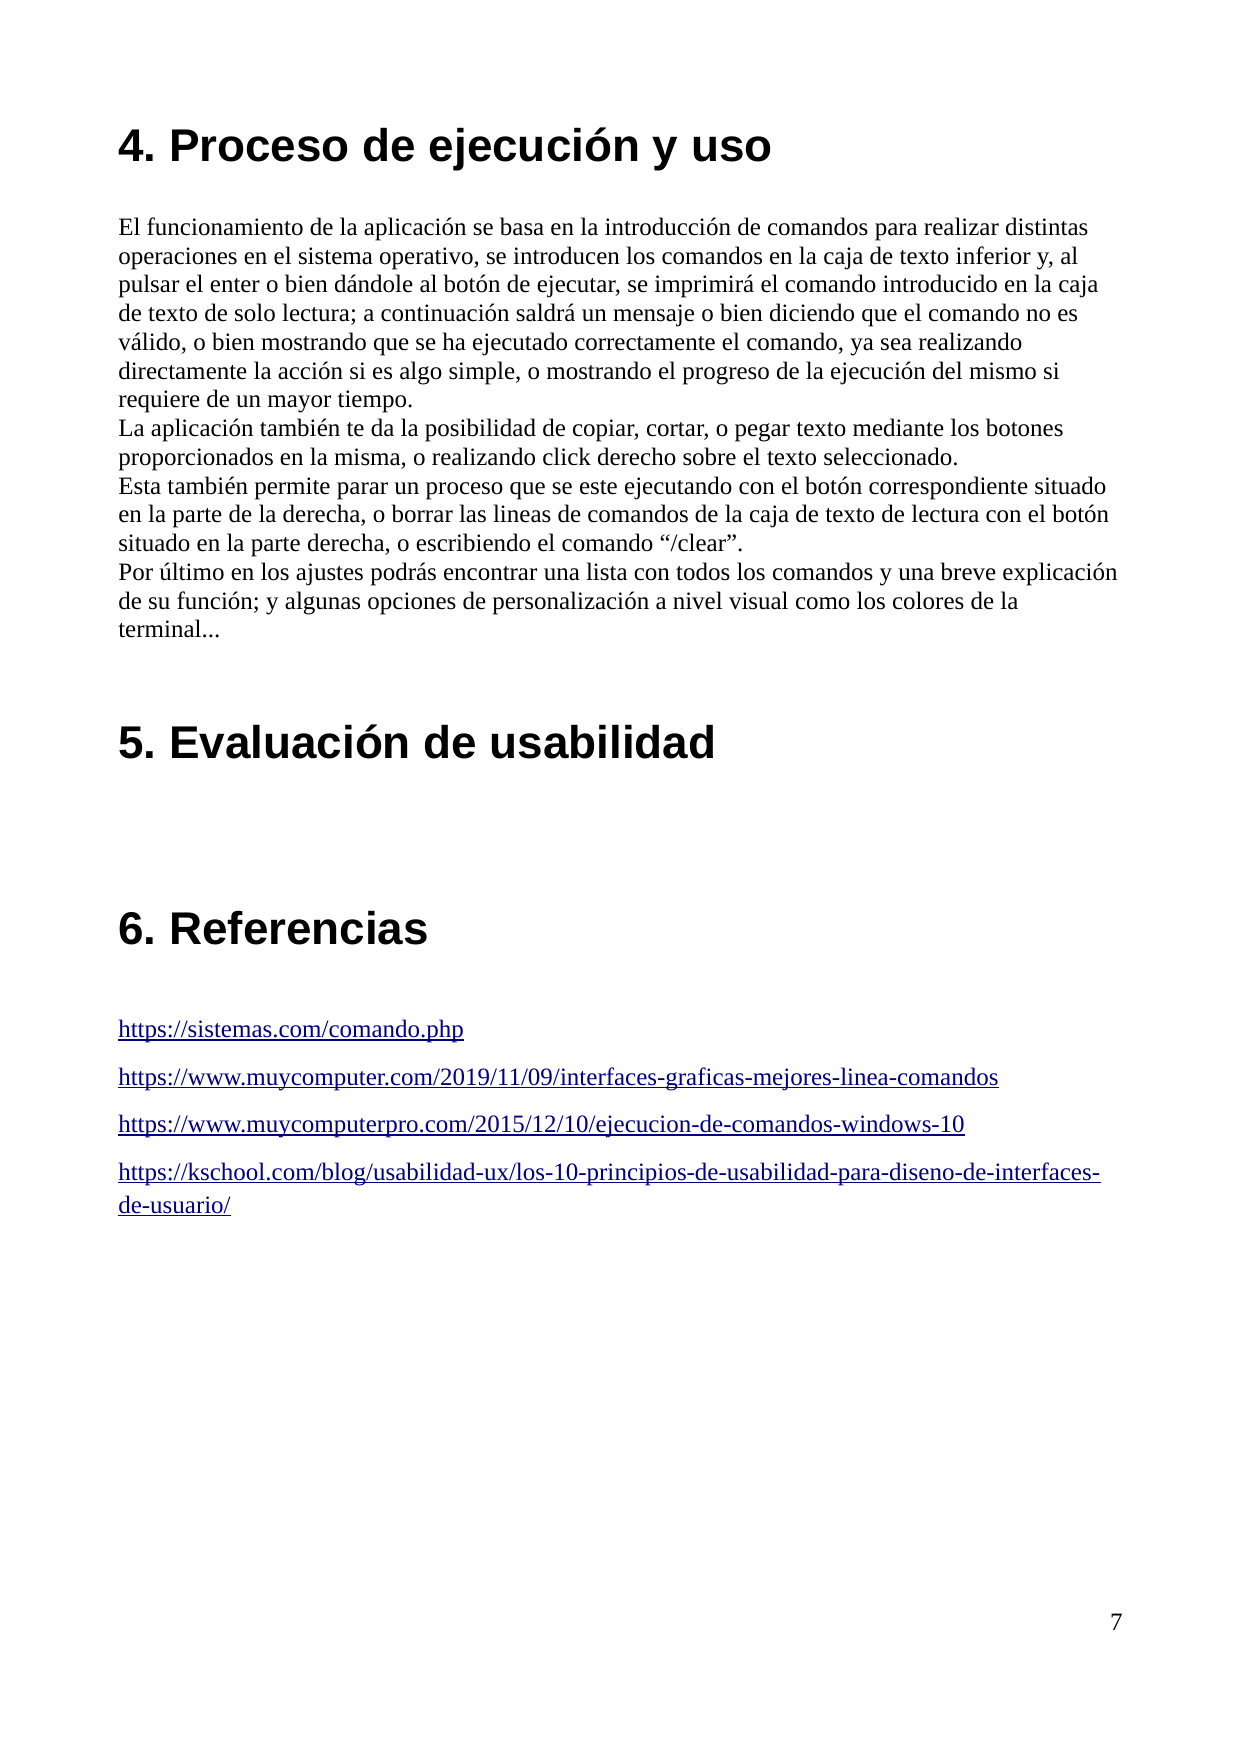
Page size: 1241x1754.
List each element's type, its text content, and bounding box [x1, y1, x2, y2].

subtitle 6. Referencias [118, 901, 1122, 954]
text https://www.muycomputerpro.com/2015/12/10/ejecucion-de-comandos-windows-10 [118, 1109, 1122, 1138]
text https://kschool.com/blog/usabilidad-ux/los-10-principios-de-usabilidad-para-diseno-de-interfaces-de-usuario/ [118, 1157, 1122, 1219]
text Esta también permite parar un proceso que se este ejecutando con el botón correspondiente situado en la parte de la derecha, o borrar las lineas de comandos de la caja de texto de lectura con el botón situado en la parte derecha, o escribiendo el comando “/clear”. [118, 471, 1122, 557]
text El funcionamiento de la aplicación se basa en la introducción de comandos para realizar distintas operaciones en el sistema operativo, se introducen los comandos en la caja de texto inferior y, al pulsar el enter o bien dándole al botón de ejecutar, se imprimirá el comando introducido en la caja de texto de solo lectura; a continuación saldrá un mensaje o bien diciendo que el comando no es válido, o bien mostrando que se ha ejecutado correctamente el comando, ya sea realizando directamente la acción si es algo simple, o mostrando el progreso de la ejecución del mismo si requiere de un mayor tiempo. [118, 212, 1122, 413]
text La aplicación también te da la posibilidad de copiar, cortar, o pegar texto mediante los botones proporcionados en la misma, o realizando click derecho sobre el texto seleccionado. [118, 413, 1122, 471]
text https://www.muycomputer.com/2019/11/09/interfaces-graficas-mejores-linea-comandos [118, 1062, 1122, 1091]
subtitle 4. Proceso de ejecución y uso [118, 118, 1122, 171]
subtitle 5. Evaluación de usabilidad [118, 716, 1122, 769]
text Por último en los ajustes podrás encontrar una lista con todos los comandos y una breve explicación de su función; y algunas opciones de personalización a nivel visual como los colores de la terminal... [118, 557, 1122, 643]
text https://sistemas.com/comando.php [118, 1014, 1122, 1043]
